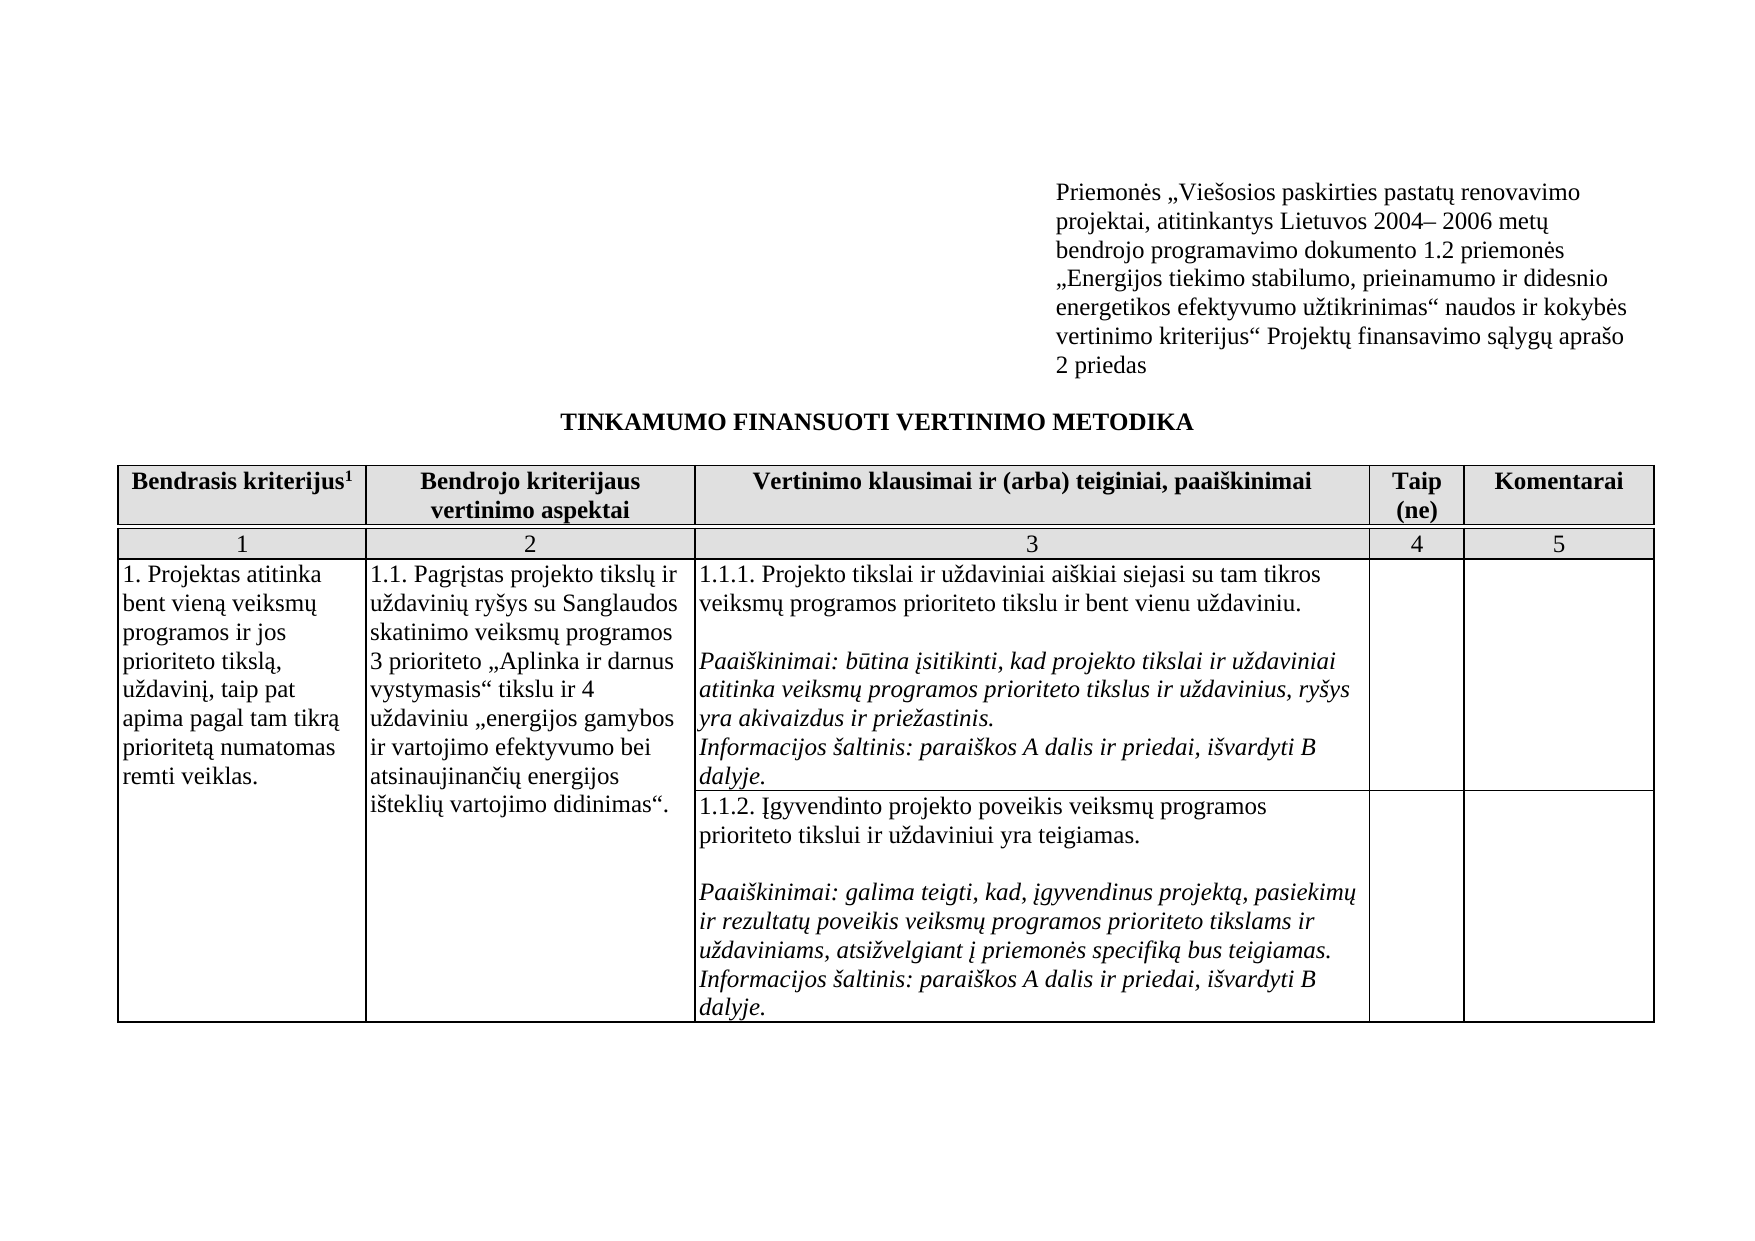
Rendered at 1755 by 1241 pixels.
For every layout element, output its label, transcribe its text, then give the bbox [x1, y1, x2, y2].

table_header 4 [1370, 529, 1463, 558]
table_header 3 [696, 529, 1369, 558]
text energetikos efektyvumo užtikrinimas“ naudos ir kokybės [1056, 292, 1636, 321]
text bendrojo programavimo dokumento 1.2 priemonės [1056, 235, 1636, 263]
table_cell [1370, 560, 1463, 789]
table_header Vertinimo klausimai ir (arba) teiginiai, paaiškinimai [696, 466, 1369, 524]
text vertinimo kriterijus“ Projektų finansavimo sąlygų aprašo [1056, 321, 1636, 350]
table_cell 1.1.1. Projekto tikslai ir uždaviniai aiškiai siejasi su tam tikros veiksmų programos prioriteto tikslu ir bent vienu uždaviniu. Paaiškinimai: būtina įsitikinti, kad projekto tikslai ir uždaviniai atitinka veiksmų programos prioriteto tikslus ir uždavinius, ryšys yra akivaizdus ir priežastinis. Informacijos šaltinis: paraiškos A dalis ir priedai, išvardyti B dalyje. [696, 560, 1369, 789]
table_header 2 [367, 529, 694, 558]
table_cell [1465, 791, 1653, 1021]
text projektai, atitinkantys Lietuvos 2004– 2006 metų [1056, 206, 1636, 235]
table_header Bendrasis kriterijus1 [119, 466, 365, 524]
text TINKAMUMO FINANSUOTI VERTINIMO METODIKA [118, 407, 1636, 436]
text „Energijos tiekimo stabilumo, prieinamumo ir didesnio [1056, 263, 1636, 292]
table_cell [1370, 791, 1463, 1021]
text Priemonės „Viešosios paskirties pastatų renovavimo [1056, 177, 1636, 206]
table_header Komentarai [1465, 466, 1653, 524]
table_header 5 [1465, 529, 1653, 558]
table_cell 1.1.2. Įgyvendinto projekto poveikis veiksmų programos prioriteto tikslui ir uždaviniui yra teigiamas. Paaiškinimai: galima teigti, kad, įgyvendinus projektą, pasiekimų ir rezultatų poveikis veiksmų programos prioriteto tikslams ir uždaviniams, atsižvelgiant į priemonės specifiką bus teigiamas. Informacijos šaltinis: paraiškos A dalis ir priedai, išvardyti B dalyje. [696, 791, 1369, 1021]
table_header Bendrojo kriterijaus vertinimo aspektai [367, 466, 694, 524]
table_header Taip (ne) [1370, 466, 1463, 524]
text 2 priedas [1056, 350, 1636, 378]
table_cell 1. Projektas atitinka bent vieną veiksmų programos ir jos prioriteto tikslą, uždavinį, taip pat apima pagal tam tikrą prioritetą numatomas remti veiklas. [119, 560, 365, 1021]
table_cell [1465, 560, 1653, 789]
table_header 1 [119, 529, 365, 558]
table_cell 1.1. Pagrįstas projekto tikslų ir uždavinių ryšys su Sanglaudos skatinimo veiksmų programos 3 prioriteto „Aplinka ir darnus vystymasis“ tikslu ir 4 uždaviniu „energijos gamybos ir vartojimo efektyvumo bei atsinaujinančių energijos išteklių vartojimo didinimas“. [367, 560, 694, 1021]
